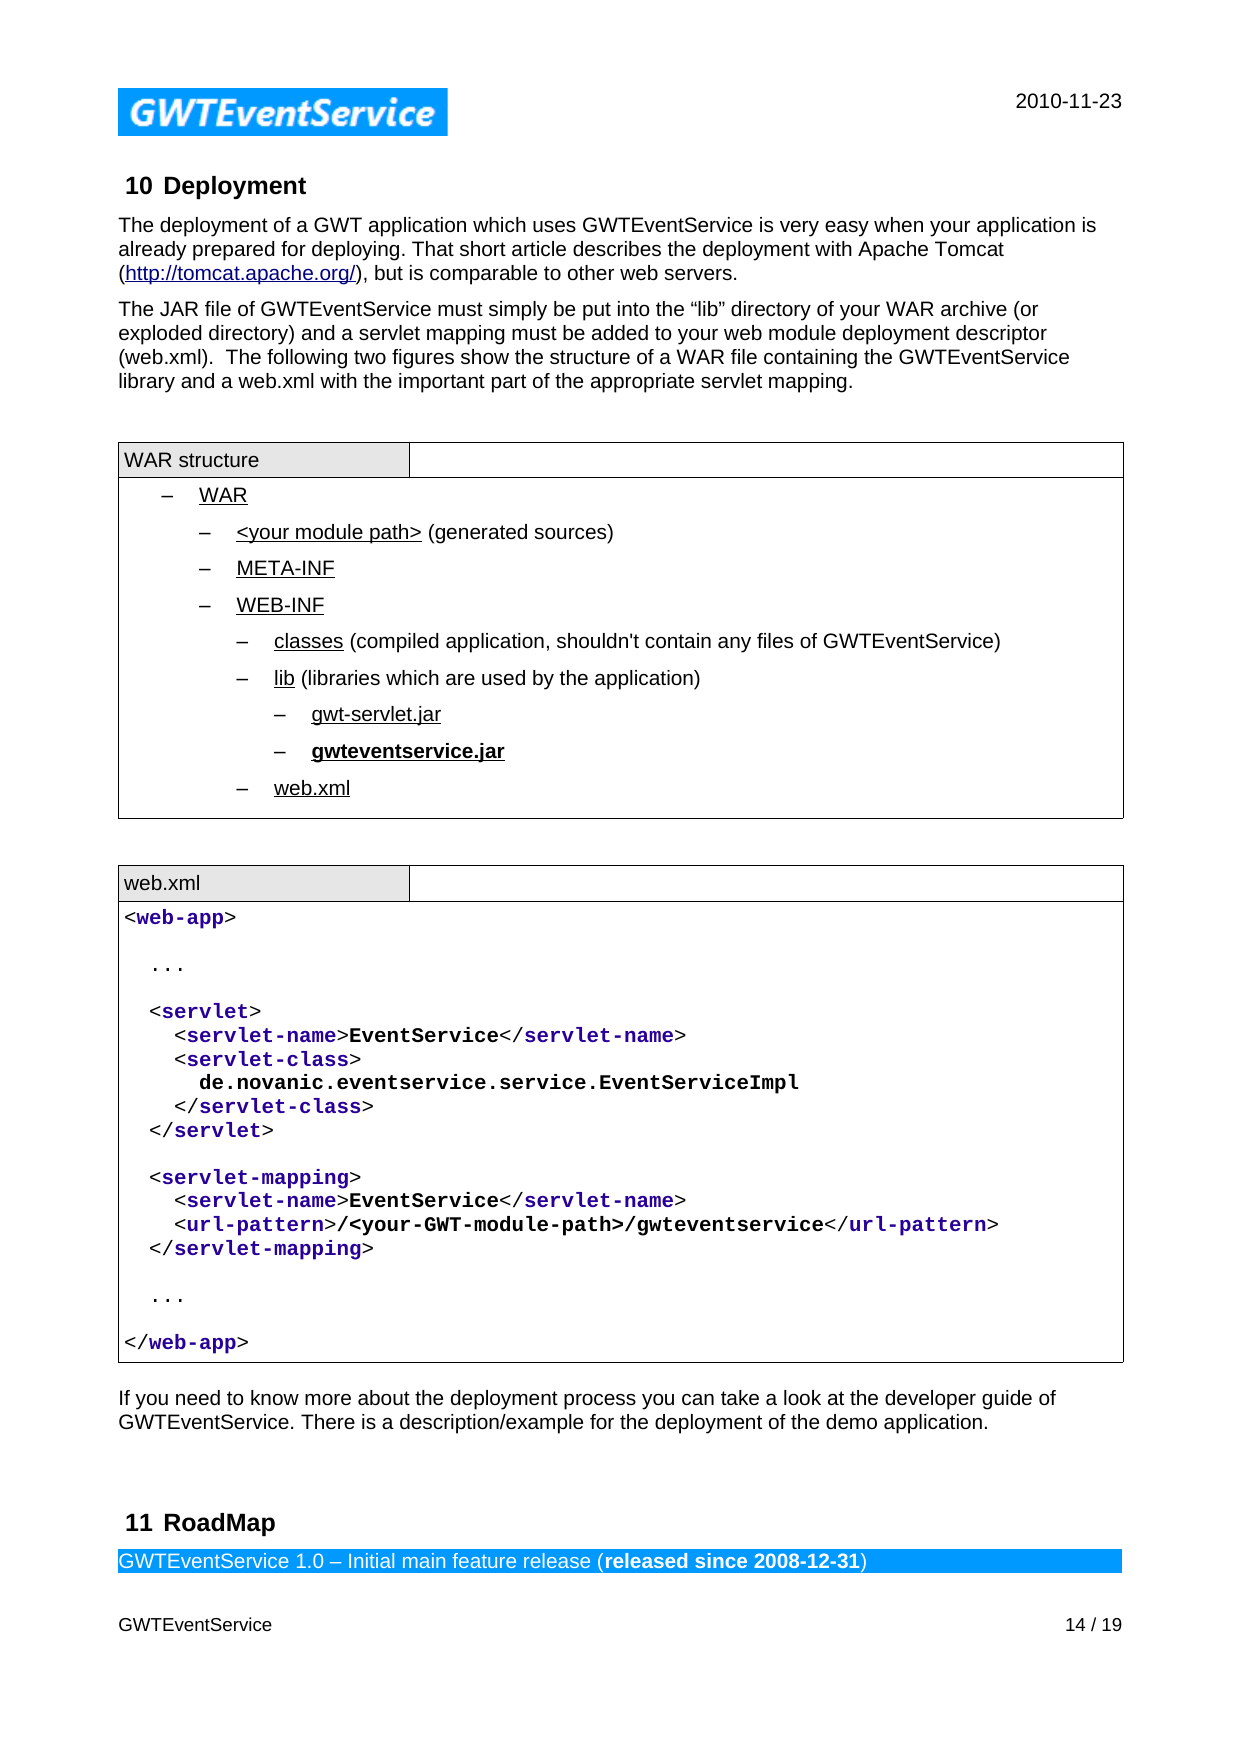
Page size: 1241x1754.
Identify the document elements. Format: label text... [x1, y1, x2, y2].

table_header [410, 866, 1123, 901]
subtitle RoadMap [118, 1508, 1122, 1536]
table_cell <web-app> ... <servlet> <servlet-name>EventService</servlet-name> <servlet-class> de.novanic.eventservice.service.EventServiceImpl </servlet-class> </servlet> <servlet-mapping> <servlet-name>EventService</servlet-name> <url-pattern>/<your-GWT-module-path>/gwteventservice</url-pattern> </servlet-mapping> ... </web-app> [119, 902, 1123, 1362]
subtitle Deployment [118, 171, 1122, 200]
table_header WAR structure [119, 443, 409, 477]
text If you need to know more about the deployment process you can take a look at the developer guide of GWTEventService. There is a description/example for the deployment of the demo application. [118, 1386, 1122, 1434]
table_header web.xml [119, 866, 409, 901]
text GWTEventService 1.0 – Initial main feature release (released since 2008-12-31) [118, 1549, 1122, 1573]
text The JAR file of GWTEventService must simply be put into the “lib” directory of your WAR archive (or exploded directory) and a servlet mapping must be added to your web module deployment descriptor (web.xml). The following two figures show the structure of a WAR file containing the GWTEventService library and a web.xml with the important part of the appropriate servlet mapping. [118, 297, 1122, 393]
text The deployment of a GWT application which uses GWTEventService is very easy when your application is already prepared for deploying. That short article describes the deployment with Apache Tomcat (http://tomcat.apache.org/), but is comparable to other web servers. [118, 212, 1122, 284]
picture [118, 88, 448, 136]
table_header [410, 443, 1123, 477]
table_cell WAR <your module path> (generated sources) META-INF WEB-INF classes (compiled application, shouldn't contain any files of GWTEventService) lib (libraries which are used by the application) gwt-servlet.jar gwteventservice.jar web.xml [119, 478, 1123, 818]
